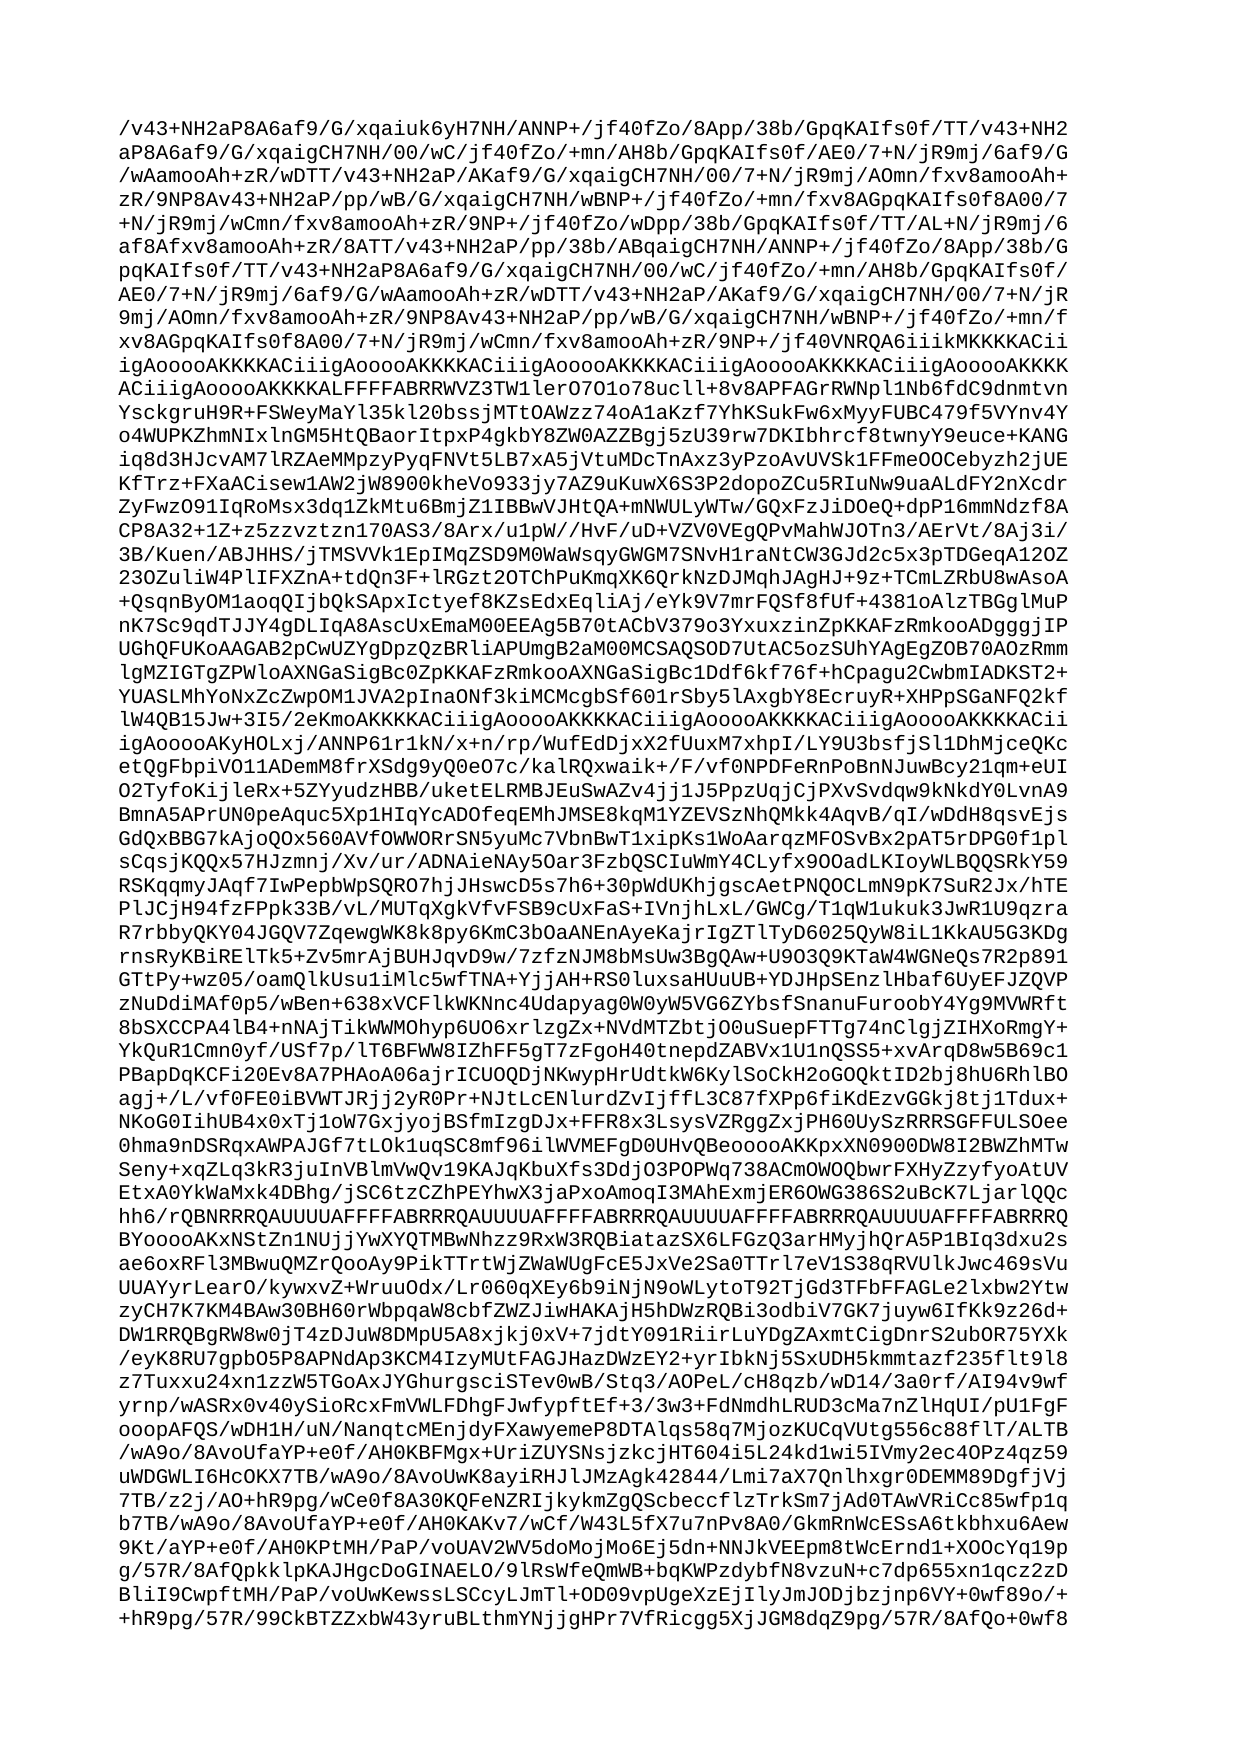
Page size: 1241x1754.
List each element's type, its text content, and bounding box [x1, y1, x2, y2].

text Seny+xqZLq3kR3juInVBlmVwQv19KAJqKbuXfs3DdjO3POPWq738ACmOWOQbwrFXHyZzyfyoAtUV [118, 1158, 1122, 1182]
text UUAYyrLearO/kywxvZ+WruuOdx/Lr060qXEy6b9iNjN9oWLytoT92TjGd3TFbFFAGLe2lxbw2Ytw [118, 1277, 1122, 1300]
text z7Tuxxu24xn1zzW5TGoAxJYGhurgsciSTev0wB/Stq3/AOPeL/cH8qzb/wD14/3a0rf/AI94v9wf [118, 1371, 1122, 1395]
text 8bSXCCPA4lB4+nNAjTikWWMOhyp6UO6xrlzgZx+NVdMTZbtjO0uSuepFTTg74nClgjZIHXoRmgY+ [118, 1017, 1122, 1040]
text +QsqnByOM1aoqQIjbQkSApxIctyef8KZsEdxEqliAj/eYk9V7mrFQSf8fUf+4381oAlzTBGglMuP [118, 591, 1122, 615]
text /eyK8RU7gpbO5P8APNdAp3KCM4IzyMUtFAGJHazDWzEY2+yrIbkNj5SxUDH5kmmtazf235flt9l8 [118, 1348, 1122, 1371]
text sCqsjKQQx57HJzmnj/Xv/ur/ADNAieNAy5Oar3FzbQSCIuWmY4CLyfx9OOadLKIoyWLBQQSRkY59 [118, 851, 1122, 875]
text KfTrz+FXaACisew1AW2jW8900kheVo933jy7AZ9uKuwX6S3P2dopoZCu5RIuNw9uaALdFY2nXcdr [118, 473, 1122, 496]
text +N/jR9mj/wCmn/fxv8amooAh+zR/9NP+/jf40fZo/wDpp/38b/GpqKAIfs0f/TT/AL+N/jR9mj/6 [118, 213, 1122, 236]
text NKoG0IihUB4x0xTj1oW7GxjyojBSfmIzgDJx+FFR8x3LsysVZRggZxjPH60UySzRRRSGFFULSOee [118, 1111, 1122, 1135]
text ooopAFQS/wDH1H/uN/NanqtcMEnjdyFXawyemeP8DTAlqs58q7MjozKUCqVUtg556c88flT/ALTB [118, 1419, 1122, 1442]
text hh6/rQBNRRRQAUUUUAFFFFABRRRQAUUUUAFFFFABRRRQAUUUUAFFFFABRRRQAUUUUAFFFFABRRRQ [118, 1206, 1122, 1229]
text xv8AGpqKAIfs0f8A00/7+N/jR9mj/wCmn/fxv8amooAh+zR/9NP+/jf40VNRQA6iiikMKKKKACii [118, 331, 1122, 354]
text lW4QB15Jw+3I5/2eKmoAKKKKACiiigAooooAKKKKACiiigAooooAKKKKACiiigAooooAKKKKACii [118, 709, 1122, 733]
text zyCH7K7KM4BAw30BH60rWbpqaW8cbfZWZJiwHAKAjH5hDWzRQBi3odbiV7GK7juyw6IfKk9z26d+ [118, 1300, 1122, 1324]
text zNuDdiMAf0p5/wBen+638xVCFlkWKNnc4Udapyag0W0yW5VG6ZYbsfSnanuFuroobY4Yg9MVWRft [118, 993, 1122, 1017]
text BmnA5APrUN0peAquc5Xp1HIqYcADOfeqEMhJMSE8kqM1YZEVSzNhQMkk4AqvB/qI/wDdH8qsvEjs [118, 804, 1122, 827]
text GdQxBBG7kAjoQOx560AVfOWWORrSN5yuMc7VbnBwT1xipKs1WoAarqzMFOSvBx2pAT5rDPG0f1pl [118, 827, 1122, 851]
text /wA9o/8AvoUfaYP+e0f/AH0KBFMgx+UriZUYSNsjzkcjHT604i5L24kd1wi5IVmy2ec4OPz4qz59 [118, 1442, 1122, 1466]
text 3B/Kuen/ABJHHS/jTMSVVk1EpIMqZSD9M0WaWsqyGWGM7SNvH1raNtCW3GJd2c5x3pTDGeqA12OZ [118, 544, 1122, 567]
text BYooooAKxNStZn1NUjjYwXYQTMBwNhzz9RxW3RQBiatazSX6LFGzQ3arHMyjhQrA5P1BIq3dxu2s [118, 1229, 1122, 1253]
text etQgFbpiVO11ADemM8frXSdg9yQ0eO7c/kalRQxwaik+/F/vf0NPDFeRnPoBnNJuwBcy21qm+eUI [118, 757, 1122, 780]
text AE0/7+N/jR9mj/6af9/G/wAamooAh+zR/wDTT/v43+NH2aP/AKaf9/G/xqaigCH7NH/00/7+N/jR [118, 284, 1122, 307]
text YUASLMhYoNxZcZwpOM1JVA2pInaONf3kiMCMcgbSf601rSby5lAxgbY8EcruyR+XHPpSGaNFQ2kf [118, 686, 1122, 709]
text iq8d3HJcvAM7lRZAeMMpzyPyqFNVt5LB7xA5jVtuMDcTnAxz3yPzoAvUVSk1FFmeOOCebyzh2jUE [118, 449, 1122, 473]
text YsckgruH9R+FSWeyMaYl35kl20bssjMTtOAWzz74oA1aKzf7YhKSukFw6xMyyFUBC479f5VYnv4Y [118, 402, 1122, 426]
text RSKqqmyJAqf7IwPepbWpSQRO7hjJHswcD5s7h6+30pWdUKhjgscAetPNQOCLmN9pK7SuR2Jx/hTE [118, 875, 1122, 898]
text UGhQFUKoAAGAB2pCwUZYgDpzQzBRliAPUmgB2aM00MCSAQSOD7UtAC5ozSUhYAgEgZOB70AOzRmm [118, 638, 1122, 662]
text 23OZuliW4PlIFXZnA+tdQn3F+lRGzt2OTChPuKmqXK6QrkNzDJMqhJAgHJ+9z+TCmLZRbU8wAsoA [118, 567, 1122, 591]
text aP8A6af9/G/xqaigCH7NH/00/wC/jf40fZo/+mn/AH8b/GpqKAIfs0f/AE0/7+N/jR9mj/6af9/G [118, 142, 1122, 165]
text uWDGWLI6HcOKX7TB/wA9o/8AvoUwK8ayiRHJlJMzAgk42844/Lmi7aX7Qnlhxgr0DEMM89DgfjVj [118, 1466, 1122, 1489]
text g/57R/8AfQpkklpKAJHgcDoGINAELO/9lRsWfeQmWB+bqKWPzdybfN8vzuN+c7dp655xn1qcz2zD [118, 1561, 1122, 1584]
text BliI9CwpftMH/PaP/voUwKewssLSCcyLJmTl+OD09vpUgeXzEjIlyJmJODjbzjnp6VY+0wf89o/+ [118, 1584, 1122, 1608]
text nK7Sc9qdTJJY4gDLIqA8AscUxEmaM00EEAg5B70tACbV379o3YxuxzinZpKKAFzRmkooADgggjIP [118, 615, 1122, 638]
text ae6oxRFl3MBwuQMZrQooAy9PikTTrtWjZWaWUgFcE5JxVe2Sa0TTrl7eV1S38qRVUlkJwc469sVu [118, 1253, 1122, 1277]
text O2TyfoKijleRx+5ZYyudzHBB/uketELRMBJEuSwAZv4jj1J5PpzUqjCjPXvSvdqw9kNkdY0LvnA9 [118, 780, 1122, 804]
text CP8A32+1Z+z5zzvztzn170AS3/8Arx/u1pW//HvF/uD+VZV0VEgQPvMahWJOTn3/AErVt/8Aj3i/ [118, 520, 1122, 544]
text PBapDqKCFi20Ev8A7PHAoA06ajrICUOQDjNKwypHrUdtkW6KylSoCkH2oGOQktID2bj8hU6RhlBO [118, 1064, 1122, 1088]
text +hR9pg/57R/99CkBTZZxbW43yruBLthmYNjjgHPr7VfRicgg5XjJGM8dqZ9pg/57R/8AfQo+0wf8 [118, 1608, 1122, 1631]
text agj+/L/vf0FE0iBVWTJRjj2yR0Pr+NJtLcENlurdZvIjffL3C87fXPp6fiKdEzvGGkj8tj1Tdux+ [118, 1088, 1122, 1111]
text b7TB/wA9o/8AvoUfaYP+e0f/AH0KAKv7/wCf/W43L5fX7u7nPv8A0/GkmRnWcESsA6tkbhxu6Aew [118, 1513, 1122, 1537]
text igAooooAKKKKACiiigAooooAKKKKACiiigAooooAKKKKACiiigAooooAKKKKACiiigAooooAKKKK [118, 354, 1122, 378]
text R7rbbyQKY04JGQV7ZqewgWK8k8py6KmC3bOaANEnAyeKajrIgZTlTyD6025QyW8iL1KkAU5G3KDg [118, 922, 1122, 946]
text 9mj/AOmn/fxv8amooAh+zR/9NP8Av43+NH2aP/pp/wB/G/xqaigCH7NH/wBNP+/jf40fZo/+mn/f [118, 307, 1122, 331]
text ZyFwzO91IqRoMsx3dq1ZkMtu6BmjZ1IBBwVJHtQA+mNWULyWTw/GQxFzJiDOeQ+dpP16mmNdzf8A [118, 496, 1122, 520]
text af8Afxv8amooAh+zR/8ATT/v43+NH2aP/pp/38b/ABqaigCH7NH/ANNP+/jf40fZo/8App/38b/G [118, 236, 1122, 260]
text yrnp/wASRx0v40ySioRcxFmVWLFDhgFJwfypftEf+3/3w3+FdNmdhLRUD3cMa7nZlHqUI/pU1FgF [118, 1395, 1122, 1419]
text GTtPy+wz05/oamQlkUsu1iMlc5wfTNA+YjjAH+RS0luxsaHUuUB+YDJHpSEnzlHbaf6UyEFJZQVP [118, 969, 1122, 993]
text /wAamooAh+zR/wDTT/v43+NH2aP/AKaf9/G/xqaigCH7NH/00/7+N/jR9mj/AOmn/fxv8amooAh+ [118, 165, 1122, 189]
text YkQuR1Cmn0yf/USf7p/lT6BFWW8IZhFF5gT7zFgoH40tnepdZABVx1U1nQSS5+xvArqD8w5B69c1 [118, 1040, 1122, 1064]
text rnsRyKBiRElTk5+Zv5mrAjBUHJqvD9w/7zfzNJM8bMsUw3BgQAw+U9O3Q9KTaW4WGNeQs7R2p891 [118, 946, 1122, 969]
text pqKAIfs0f/TT/v43+NH2aP8A6af9/G/xqaigCH7NH/00/wC/jf40fZo/+mn/AH8b/GpqKAIfs0f/ [118, 260, 1122, 284]
text zR/9NP8Av43+NH2aP/pp/wB/G/xqaigCH7NH/wBNP+/jf40fZo/+mn/fxv8AGpqKAIfs0f8A00/7 [118, 189, 1122, 213]
text DW1RRQBgRW8w0jT4zDJuW8DMpU5A8xjkj0xV+7jdtY091RiirLuYDgZAxmtCigDnrS2ubOR75YXk [118, 1324, 1122, 1348]
text igAooooAKyHOLxj/ANNP61r1kN/x+n/rp/WufEdDjxX2fUuxM7xhpI/LY9U3bsfjSl1DhMjceQKc [118, 733, 1122, 757]
text /v43+NH2aP8A6af9/G/xqaiuk6yH7NH/ANNP+/jf40fZo/8App/38b/GpqKAIfs0f/TT/v43+NH2 [118, 118, 1122, 142]
text EtxA0YkWaMxk4DBhg/jSC6tzCZhPEYhwX3jaPxoAmoqI3MAhExmjER6OWG386S2uBcK7LjarlQQc [118, 1182, 1122, 1206]
text 0hma9nDSRqxAWPAJGf7tLOk1uqSC8mf96ilWVMEFgD0UHvQBeooooAKKpxXN0900DW8I2BWZhMTw [118, 1135, 1122, 1158]
text o4WUPKZhmNIxlnGM5HtQBaorItpxP4gkbY8ZW0AZZBgj5zU39rw7DKIbhrcf8twnyY9euce+KANG [118, 426, 1122, 449]
text PlJCjH94fzFPpk33B/vL/MUTqXgkVfvFSB9cUxFaS+IVnjhLxL/GWCg/T1qW1ukuk3JwR1U9qzra [118, 898, 1122, 922]
text 9Kt/aYP+e0f/AH0KPtMH/PaP/voUAV2WV5doMojMo6Ej5dn+NNJkVEEpm8tWcErnd1+XOOcYq19p [118, 1537, 1122, 1561]
text lgMZIGTgZPWloAXNGaSigBc0ZpKKAFzRmkooAXNGaSigBc1Ddf6kf76f+hCpagu2CwbmIADKST2+ [118, 662, 1122, 686]
text 7TB/z2j/AO+hR9pg/wCe0f8A30KQFeNZRIjkykmZgQScbeccflzTrkSm7jAd0TAwVRiCc85wfp1q [118, 1489, 1122, 1513]
text ACiiigAooooAKKKKALFFFFABRRWVZ3TW1lerO7O1o78ucll+8v8APFAGrRWNpl1Nb6fdC9dnmtvn [118, 378, 1122, 402]
